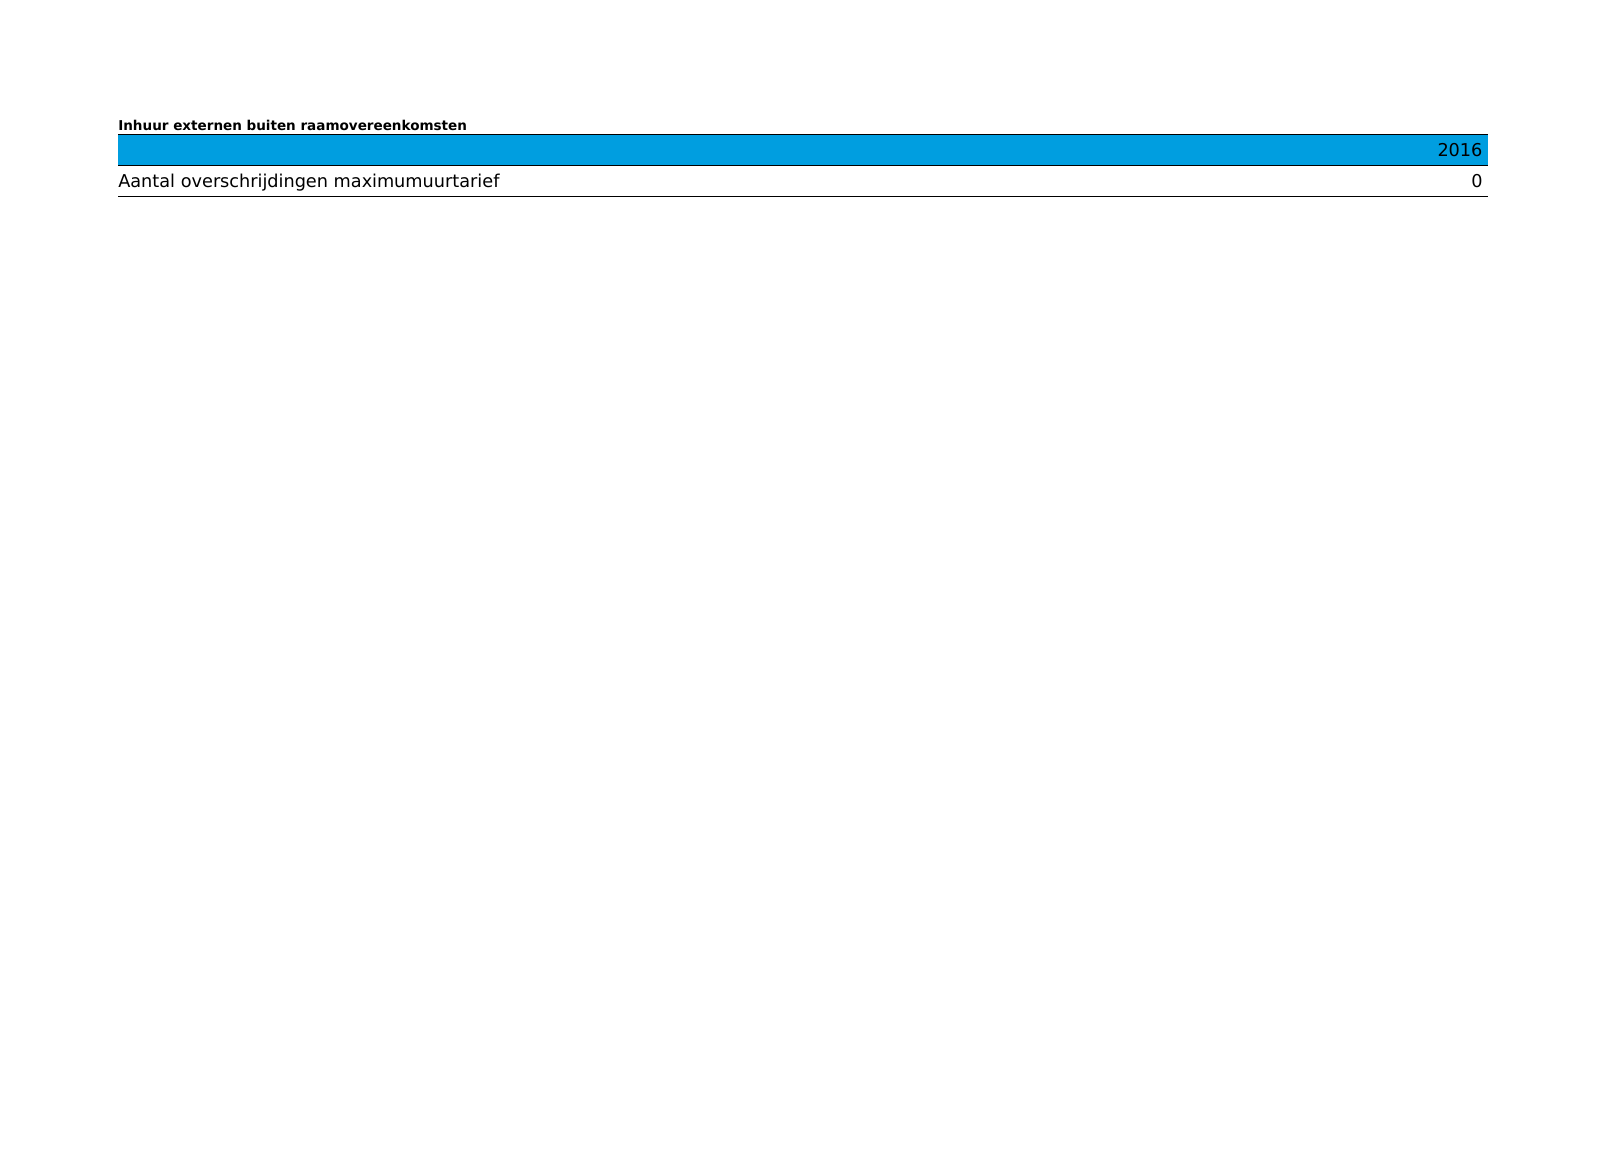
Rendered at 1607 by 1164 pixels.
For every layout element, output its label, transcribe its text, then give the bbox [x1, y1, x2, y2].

table_cell 0 [1269, 166, 1488, 196]
table_cell 2016 [1269, 135, 1488, 165]
table_header Inhuur externen buiten raamovereenkomsten [118, 118, 1488, 134]
table_cell Aantal overschrijdingen maximumuurtarief [118, 166, 1269, 196]
table_cell [118, 135, 1269, 165]
